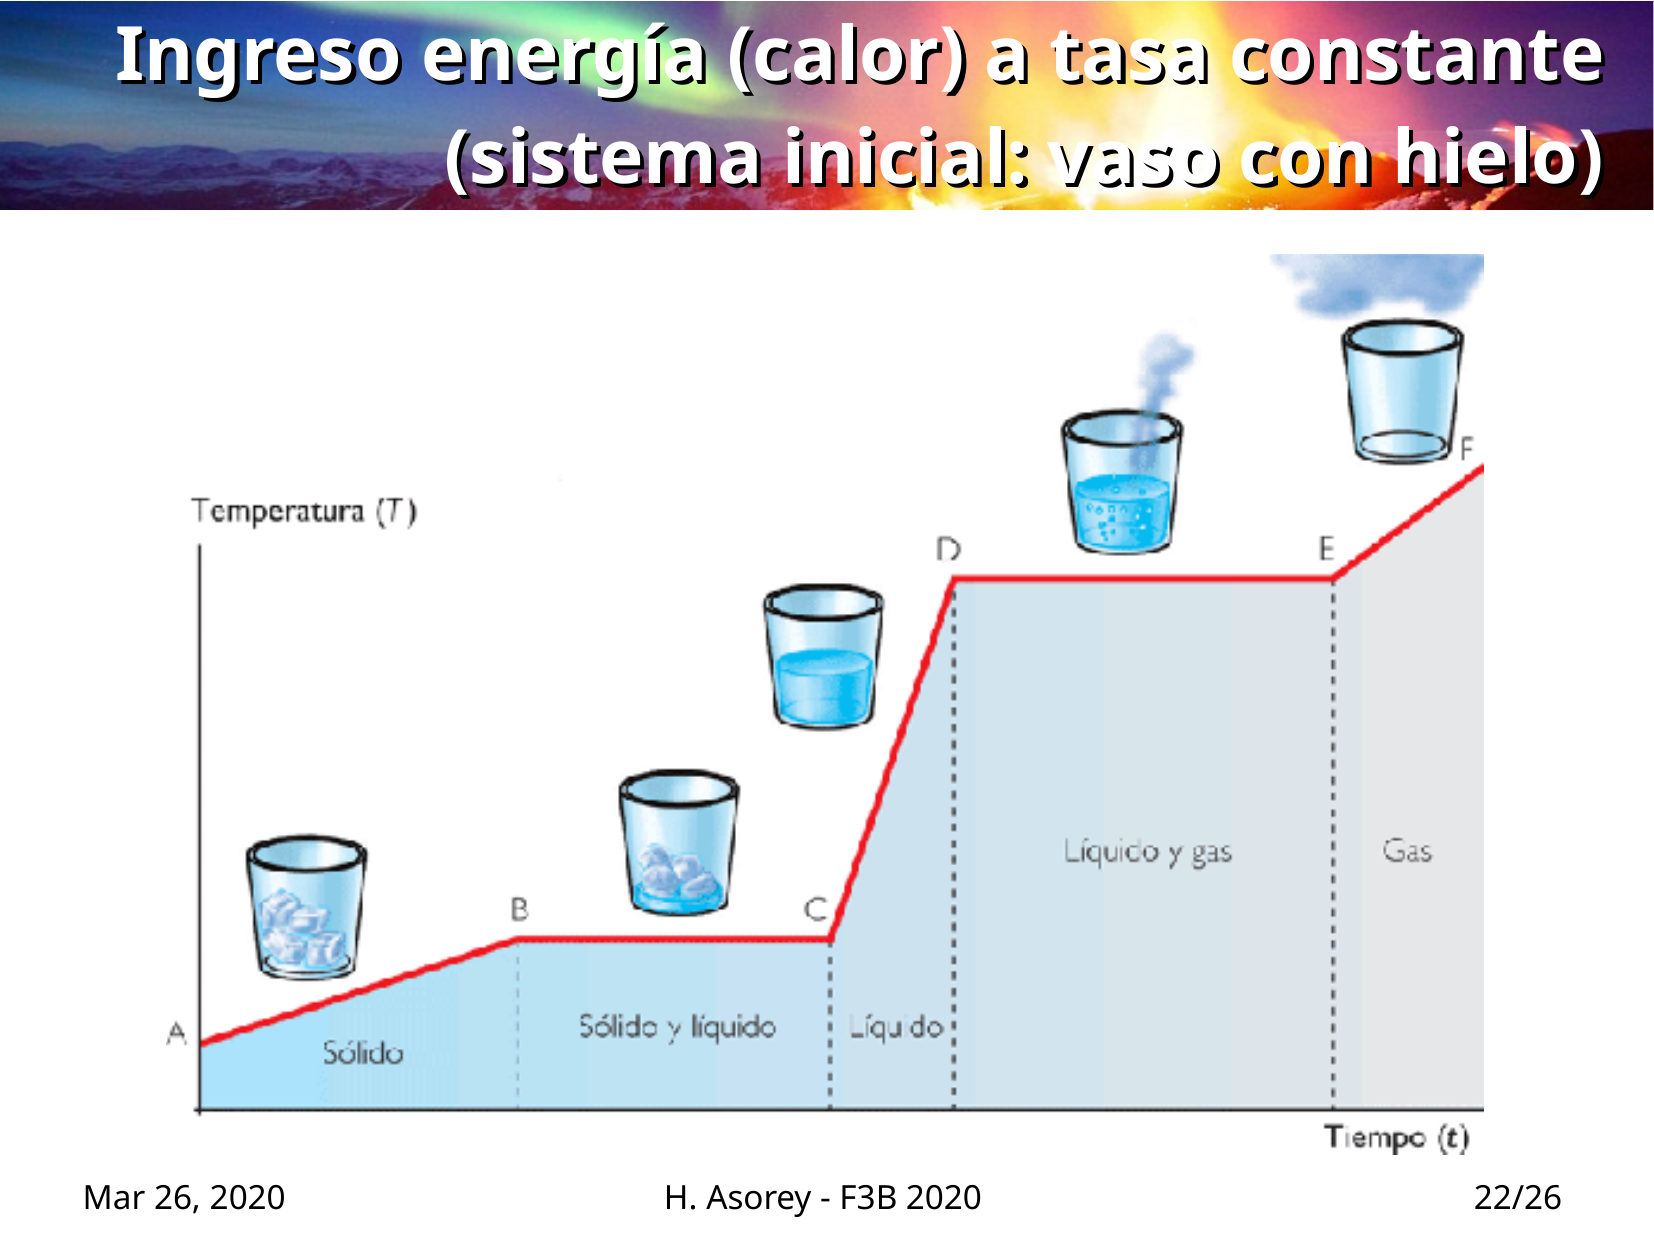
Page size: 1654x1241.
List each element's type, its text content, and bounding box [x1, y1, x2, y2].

title Ingreso energía (calor) a tasa constante (sistema inicial: vaso con hielo) [45, 11, 1606, 195]
picture [166, 254, 1484, 1156]
picture [0, 1, 1654, 210]
